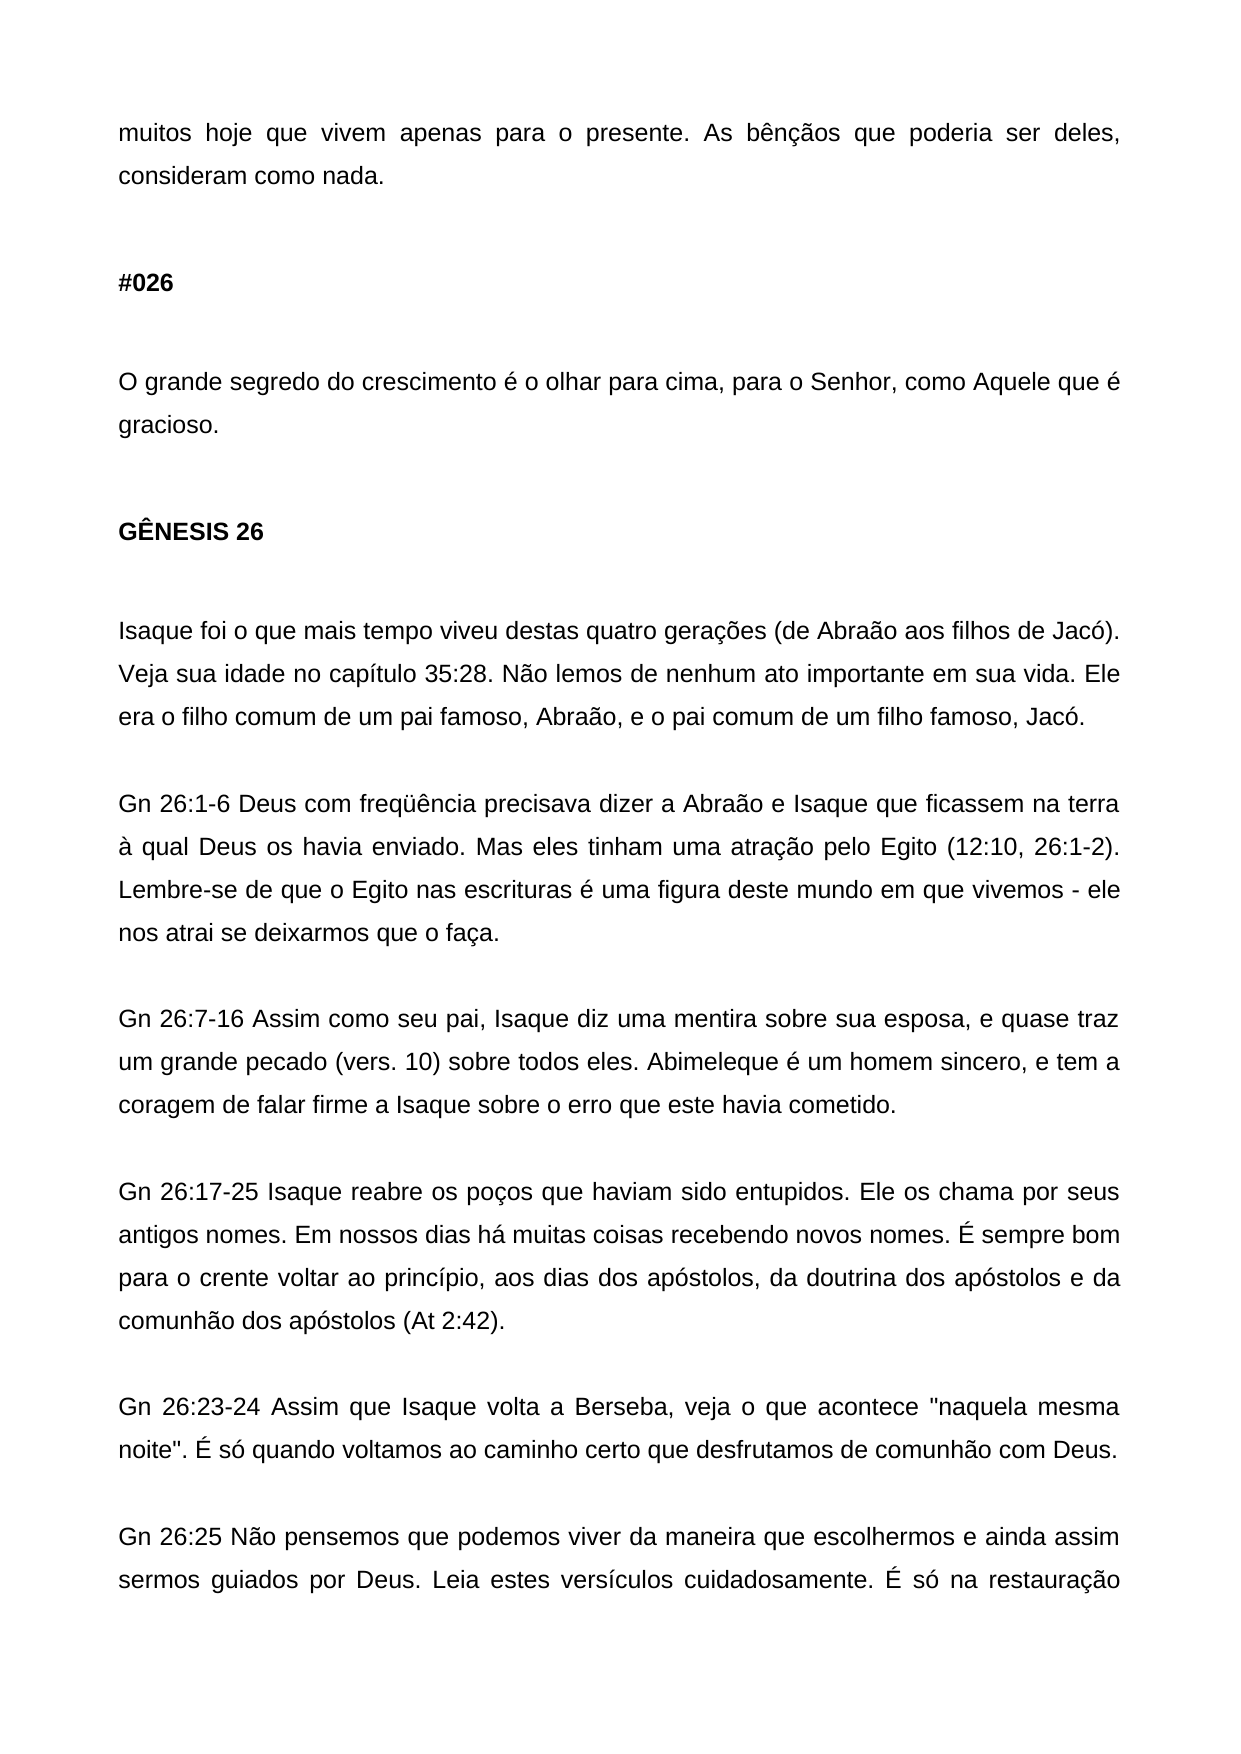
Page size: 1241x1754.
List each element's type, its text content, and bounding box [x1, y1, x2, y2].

subtitle GÊNESIS 26 [118, 517, 1122, 546]
text muitos hoje que vivem apenas para o presente. As bênçãos que poderia ser deles, consideram como nada. [118, 118, 1122, 190]
subtitle #026 [118, 268, 1122, 297]
text Gn 26:17-25 Isaque reabre os poços que haviam sido entupidos. Ele os chama por seus antigos nomes. Em nossos dias há muitas coisas recebendo novos nomes. É sempre bom para o crente voltar ao princípio, aos dias dos apóstolos, da doutrina dos apóstolos e da comunhão dos apóstolos (At 2:42). [118, 1177, 1122, 1335]
text Gn 26:23-24 Assim que Isaque volta a Berseba, veja o que acontece "naquela mesma noite". É só quando voltamos ao caminho certo que desfrutamos de comunhão com Deus. [118, 1392, 1122, 1464]
text Isaque foi o que mais tempo viveu destas quatro gerações (de Abraão aos filhos de Jacó). Veja sua idade no capítulo 35:28. Não lemos de nenhum ato importante em sua vida. Ele era o filho comum de um pai famoso, Abraão, e o pai comum de um filho famoso, Jacó. [118, 616, 1122, 731]
text Gn 26:7-16 Assim como seu pai, Isaque diz uma mentira sobre sua esposa, e quase traz um grande pecado (vers. 10) sobre todos eles. Abimeleque é um homem sincero, e tem a coragem de falar firme a Isaque sobre o erro que este havia cometido. [118, 1004, 1122, 1119]
text Gn 26:1-6 Deus com freqüência precisava dizer a Abraão e Isaque que ficassem na terra à qual Deus os havia enviado. Mas eles tinham uma atração pelo Egito (12:10, 26:1-2). Lembre-se de que o Egito nas escrituras é uma figura deste mundo em que vivemos - ele nos atrai se deixarmos que o faça. [118, 788, 1122, 947]
text O grande segredo do crescimento é o olhar para cima, para o Senhor, como Aquele que é gracioso. [118, 367, 1122, 439]
text Gn 26:25 Não pensemos que podemos viver da maneira que escolhermos e ainda assim sermos guiados por Deus. Leia estes versículos cuidadosamente. É só na restauração [118, 1522, 1122, 1593]
